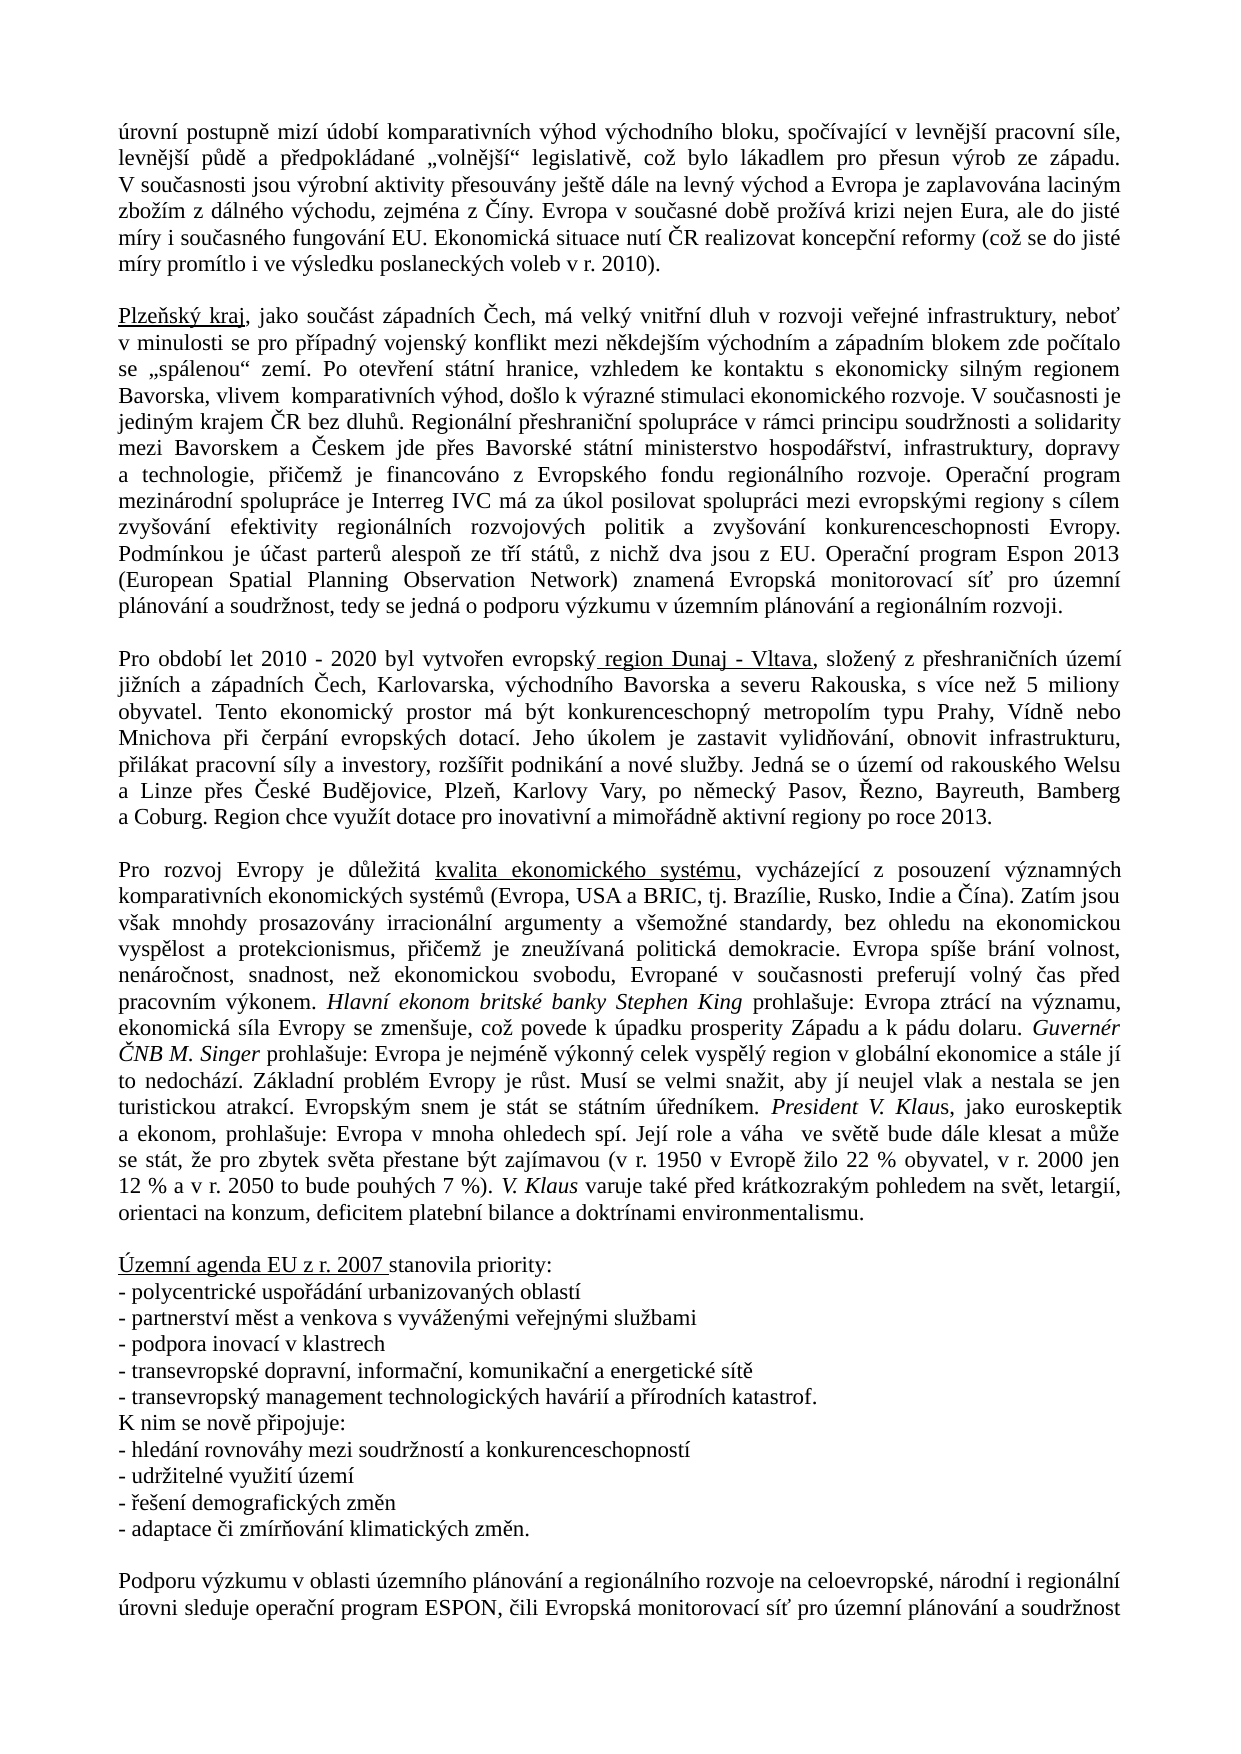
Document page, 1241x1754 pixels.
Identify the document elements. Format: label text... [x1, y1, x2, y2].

text Podporu výzkumu v oblasti územního plánování a regionálního rozvoje na celoevropské, národní i regionální úrovni sleduje operační program ESPON, čili Evropská monitorovací síť pro územní plánování a soudržnost [118, 1568, 1122, 1620]
text K nim se nově připojuje: [118, 1409, 1122, 1436]
text - polycentrické uspořádání urbanizovaných oblastí [118, 1278, 1122, 1304]
text - transevropský management technologických havárií a přírodních katastrof. [118, 1383, 1122, 1409]
text Plzeňský kraj, jako součást západních Čech, má velký vnitřní dluh v rozvoji veřejné infrastruktury, neboť v minulosti se pro případný vojenský konflikt mezi někdejším východním a západním blokem zde počítalo se „spálenou“ zemí. Po otevření státní hranice, vzhledem ke kontaktu s ekonomicky silným regionem Bavorska, vlivem komparativních výhod, došlo k výrazné stimulaci ekonomického rozvoje. V současnosti je jediným krajem ČR bez dluhů. Regionální přeshraniční spolupráce v rámci principu soudržnosti a solidarity mezi Bavorskem a Českem jde přes Bavorské státní ministerstvo hospodářství, infrastruktury, dopravy a technologie, přičemž je financováno z Evropského fondu regionálního rozvoje. Operační program mezinárodní spolupráce je Interreg IVC má za úkol posilovat spolupráci mezi evropskými regiony s cílem zvyšování efektivity regionálních rozvojových politik a zvyšování konkurenceschopnosti Evropy. Podmínkou je účast parterů alespoň ze tří států, z nichž dva jsou z EU. Operační program Espon 2013 (European Spatial Planning Observation Network) znamená Evropská monitorovací síť pro územní plánování a soudržnost, tedy se jedná o podporu výzkumu v územním plánování a regionálním rozvoji. [118, 303, 1122, 619]
text - partnerství měst a venkova s vyváženými veřejnými službami [118, 1304, 1122, 1330]
text - adaptace či zmírňování klimatických změn. [118, 1515, 1122, 1541]
text Pro rozvoj Evropy je důležitá kvalita ekonomického systému, vycházející z posouzení významných komparativních ekonomických systémů (Evropa, USA a BRIC, tj. Brazílie, Rusko, Indie a Čína). Zatím jsou však mnohdy prosazovány irracionální argumenty a všemožné standardy, bez ohledu na ekonomickou vyspělost a protekcionismus, přičemž je zneužívaná politická demokracie. Evropa spíše brání volnost, nenáročnost, snadnost, než ekonomickou svobodu, Evropané v současnosti preferují volný čas před pracovním výkonem. Hlavní ekonom britské banky Stephen King prohlašuje: Evropa ztrácí na významu, ekonomická síla Evropy se zmenšuje, což povede k úpadku prosperity Západu a k pádu dolaru. Guvernér ČNB M. Singer prohlašuje: Evropa je nejméně výkonný celek vyspělý region v globální ekonomice a stále jí to nedochází. Základní problém Evropy je růst. Musí se velmi snažit, aby jí neujel vlak a nestala se jen turistickou atrakcí. Evropským snem je stát se státním úředníkem. President V. Klaus, jako euroskeptik a ekonom, prohlašuje: Evropa v mnoha ohledech spí. Její role a váha ve světě bude dále klesat a může se stát, že pro zbytek světa přestane být zajímavou (v r. 1950 v Evropě žilo 22 % obyvatel, v r. 2000 jen 12 % a v r. 2050 to bude pouhých 7 %). V. Klaus varuje také před krátkozrakým pohledem na svět, letargií, orientaci na konzum, deficitem platební bilance a doktrínami environmentalismu. [118, 856, 1122, 1225]
text - transevropské dopravní, informační, komunikační a energetické sítě [118, 1357, 1122, 1383]
text Pro období let 2010 - 2020 byl vytvořen evropský region Dunaj - Vltava, složený z přeshraničních území jižních a západních Čech, Karlovarska, východního Bavorska a severu Rakouska, s více než 5 miliony obyvatel. Tento ekonomický prostor má být konkurenceschopný metropolím typu Prahy, Vídně nebo Mnichova při čerpání evropských dotací. Jeho úkolem je zastavit vylidňování, obnovit infrastrukturu, přilákat pracovní síly a investory, rozšířit podnikání a nové služby. Jedná se o území od rakouského Welsu a Linze přes České Budějovice, Plzeň, Karlovy Vary, po německý Pasov, Řezno, Bayreuth, Bamberg a Coburg. Region chce využít dotace pro inovativní a mimořádně aktivní regiony po roce 2013. [118, 645, 1122, 830]
text - podpora inovací v klastrech [118, 1330, 1122, 1357]
text Územní agenda EU z r. 2007 stanovila priority: [118, 1251, 1122, 1278]
text - hledání rovnováhy mezi soudržností a konkurenceschopností [118, 1436, 1122, 1462]
text - udržitelné využití území [118, 1462, 1122, 1488]
text úrovní postupně mizí údobí komparativních výhod východního bloku, spočívající v levnější pracovní síle, levnější půdě a předpokládané „volnější“ legislativě, což bylo lákadlem pro přesun výrob ze západu. V současnosti jsou výrobní aktivity přesouvány ještě dále na levný východ a Evropa je zaplavována laciným zbožím z dálného východu, zejména z Číny. Evropa v současné době prožívá krizi nejen Eura, ale do jisté míry i současného fungování EU. Ekonomická situace nutí ČR realizovat koncepční reformy (což se do jisté míry promítlo i ve výsledku poslaneckých voleb v r. 2010). [118, 118, 1122, 276]
text - řešení demografických změn [118, 1488, 1122, 1515]
